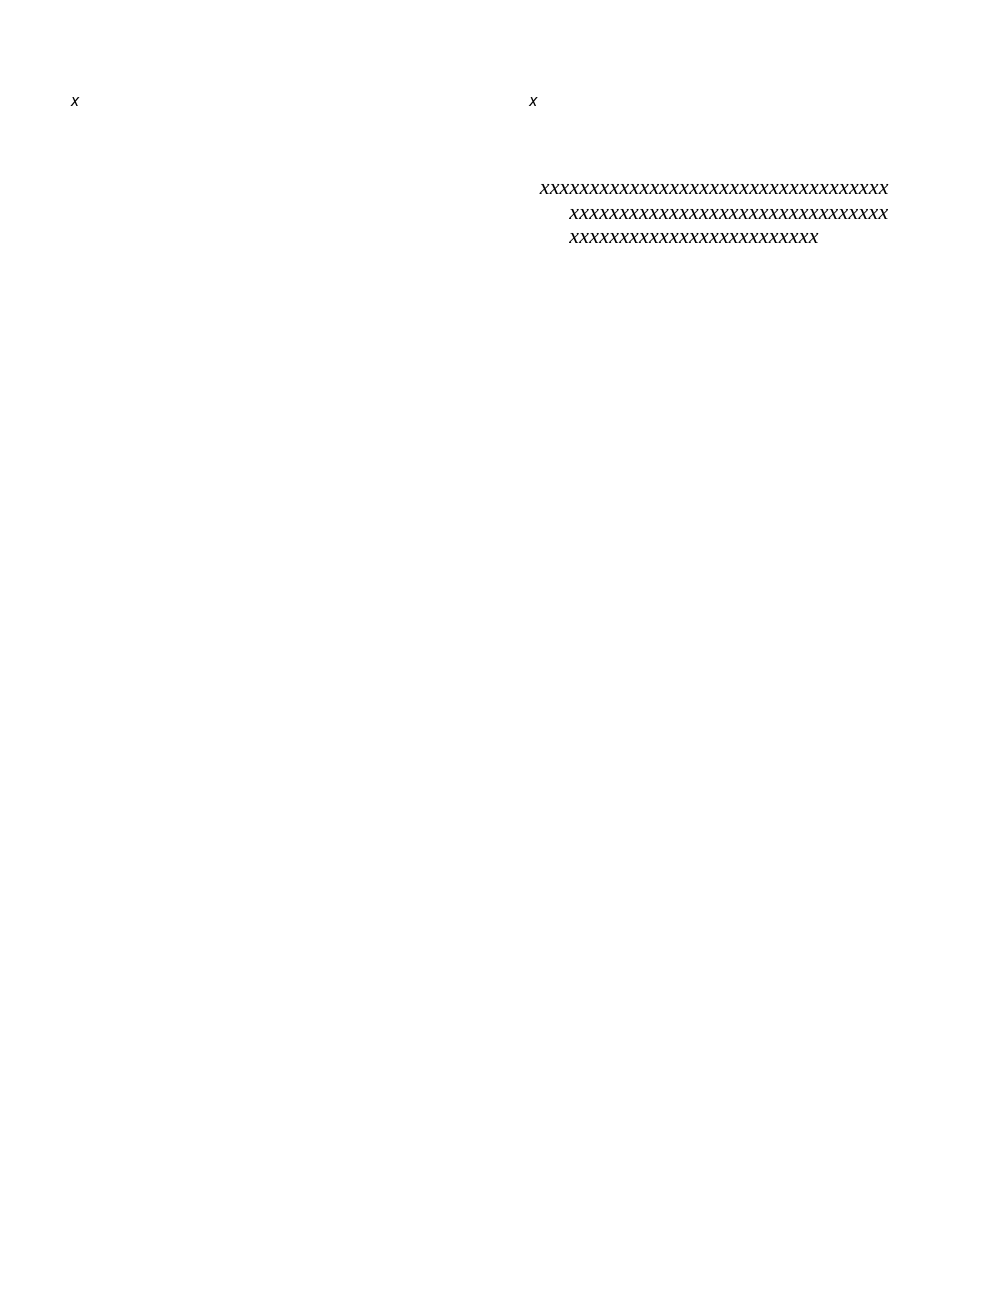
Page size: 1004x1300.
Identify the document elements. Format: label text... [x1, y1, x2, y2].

text xxxxxxxxxxxxxxxxxxxxxxxxxxxxxxxxxxxxxxxxxxxxxxxxxxxxxxxxxxxxxxxxxxxxxxxxxxxxxxxxxxxxxxxxxxxx [539, 175, 894, 248]
